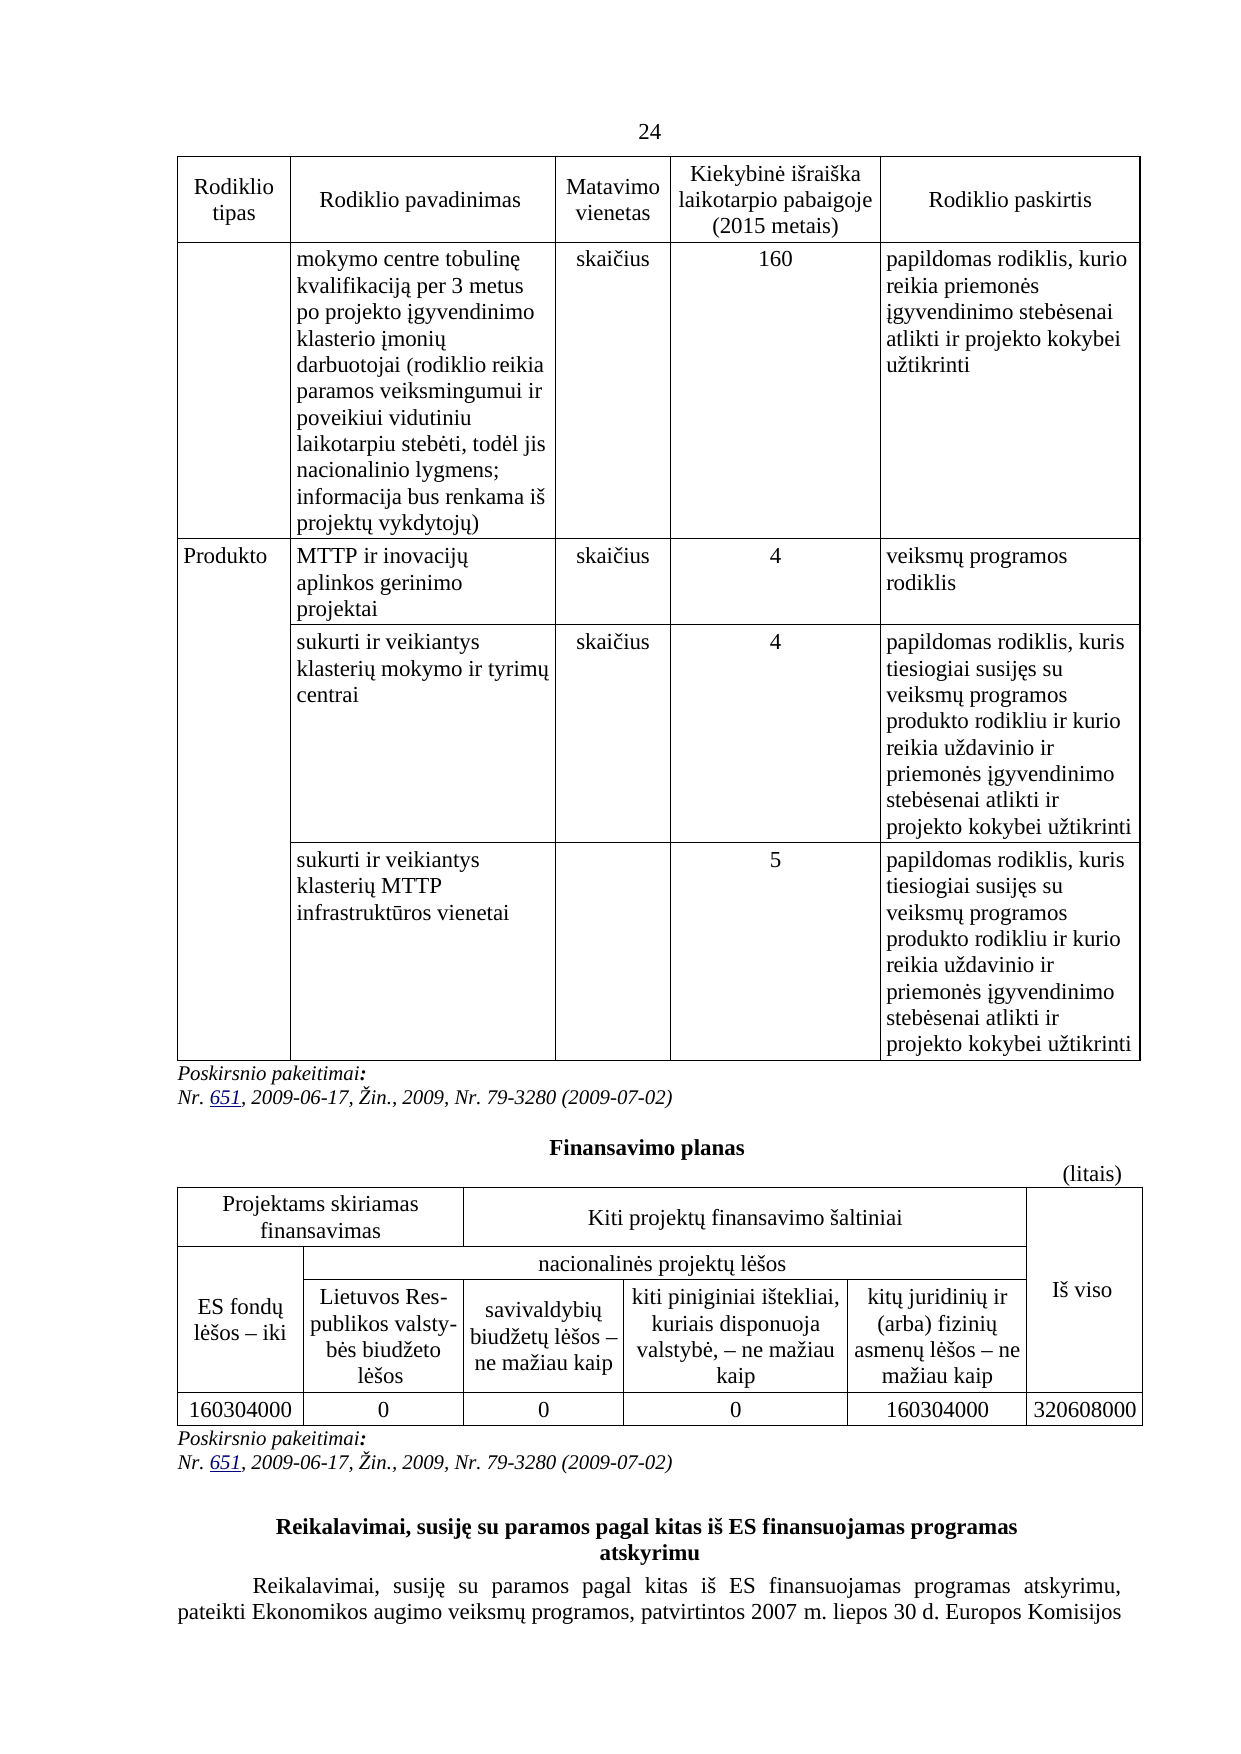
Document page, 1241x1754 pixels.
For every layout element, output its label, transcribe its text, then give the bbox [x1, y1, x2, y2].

table_cell kiti piniginiai ištekliai, kuriais disponuoja valstybė, – ne mažiau kaip [624, 1280, 847, 1392]
table_cell 4 [671, 625, 880, 842]
text (litais) [177, 1160, 1122, 1187]
text Nr. 651, 2009-06-17, Žin., 2009, Nr. 79-3280 (2009-07-02) [177, 1450, 1122, 1474]
table_cell sukurti ir veikiantys klasterių MTTP infrastruktūros vienetai [291, 843, 555, 1060]
subtitle Poskirsnio pakeitimai: [177, 1426, 1122, 1450]
table_header Iš viso [1027, 1188, 1142, 1392]
table_cell ES fondų lėšos – iki [178, 1247, 303, 1392]
table_cell veiksmų programos rodiklis [881, 539, 1139, 624]
table_cell skaičius [556, 243, 670, 538]
table_cell nacionalinės projektų lėšos [304, 1247, 1026, 1279]
table_cell 5 [671, 843, 880, 1060]
table_cell 0 [624, 1393, 847, 1425]
table_header Rodiklio pavadinimas [291, 157, 555, 242]
table_cell 0 [304, 1393, 463, 1425]
table_header Kiti projektų finansavimo šaltiniai [464, 1188, 1026, 1246]
subtitle Poskirsnio pakeitimai: [177, 1061, 1122, 1085]
table_cell skaičius [556, 625, 670, 842]
table_cell mokymo centre tobulinę kvalifikaciją per 3 metus po projekto įgyvendinimo klasterio įmonių darbuotojai (rodiklio reikia paramos veiksmingumui ir poveikiui vidutiniu laikotarpiu stebėti, todėl jis nacionalinio lygmens; informacija bus renkama iš projektų vykdytojų) [291, 243, 555, 538]
table_cell 160304000 [178, 1393, 303, 1425]
table_cell [556, 843, 670, 1060]
text Reikalavimai, susiję su paramos pagal kitas iš ES finansuojamas programas atskyrimu, pateikti Ekonomikos augimo veiksmų programos, patvirtintos 2007 m. liepos 30 d. Europos Komisijos [177, 1572, 1122, 1624]
table_cell 160 [671, 243, 880, 538]
table_cell Produkto [178, 539, 290, 1060]
table_header Projektams skiriamas finansavimas [178, 1188, 463, 1246]
table_cell kitų juridinių ir (arba) fizinių asmenų lėšos – ne mažiau kaip [848, 1280, 1026, 1392]
table_cell 160304000 [848, 1393, 1026, 1425]
table_cell papildomas rodiklis, kuris tiesiogiai susijęs su veiksmų programos produkto rodikliu ir kurio reikia uždavinio ir priemonės įgyvendinimo stebėsenai atlikti ir projekto kokybei užtikrinti [881, 843, 1139, 1060]
table_header Rodiklio paskirtis [881, 157, 1139, 242]
table_cell 4 [671, 539, 880, 624]
table_cell [178, 243, 290, 538]
table_cell MTTP ir inovacijų aplinkos gerinimo projektai [291, 539, 555, 624]
table_cell sukurti ir veikiantys klasterių mokymo ir tyrimų centrai [291, 625, 555, 842]
text Reikalavimai, susiję su paramos pagal kitas iš ES finansuojamas programas atskyrimu [177, 1487, 1122, 1566]
table_cell skaičius [556, 539, 670, 624]
table_header Matavimo vienetas [556, 157, 670, 242]
text Nr. 651, 2009-06-17, Žin., 2009, Nr. 79-3280 (2009-07-02) [177, 1085, 1122, 1109]
table_cell papildomas rodiklis, kuris tiesiogiai susijęs su veiksmų programos produkto rodikliu ir kurio reikia uždavinio ir priemonės įgyvendinimo stebėsenai atlikti ir projekto kokybei užtikrinti [881, 625, 1139, 842]
table_cell 320608000 [1027, 1393, 1142, 1425]
text Finansavimo planas [177, 1134, 1122, 1160]
table_cell savivaldybių biudžetų lėšos – ne mažiau kaip [464, 1280, 623, 1392]
table_cell Lietuvos Res­publikos valsty­bės biudžeto lėšos [304, 1280, 463, 1392]
table_cell papildomas rodiklis, kurio reikia priemonės įgyvendinimo stebėsenai atlikti ir projekto kokybei užtikrinti [881, 243, 1139, 538]
table_header Rodiklio tipas [178, 157, 290, 242]
table_cell 0 [464, 1393, 623, 1425]
table_header Kiekybinė išraiška laikotarpio pabaigoje (2015 metais) [671, 157, 880, 242]
